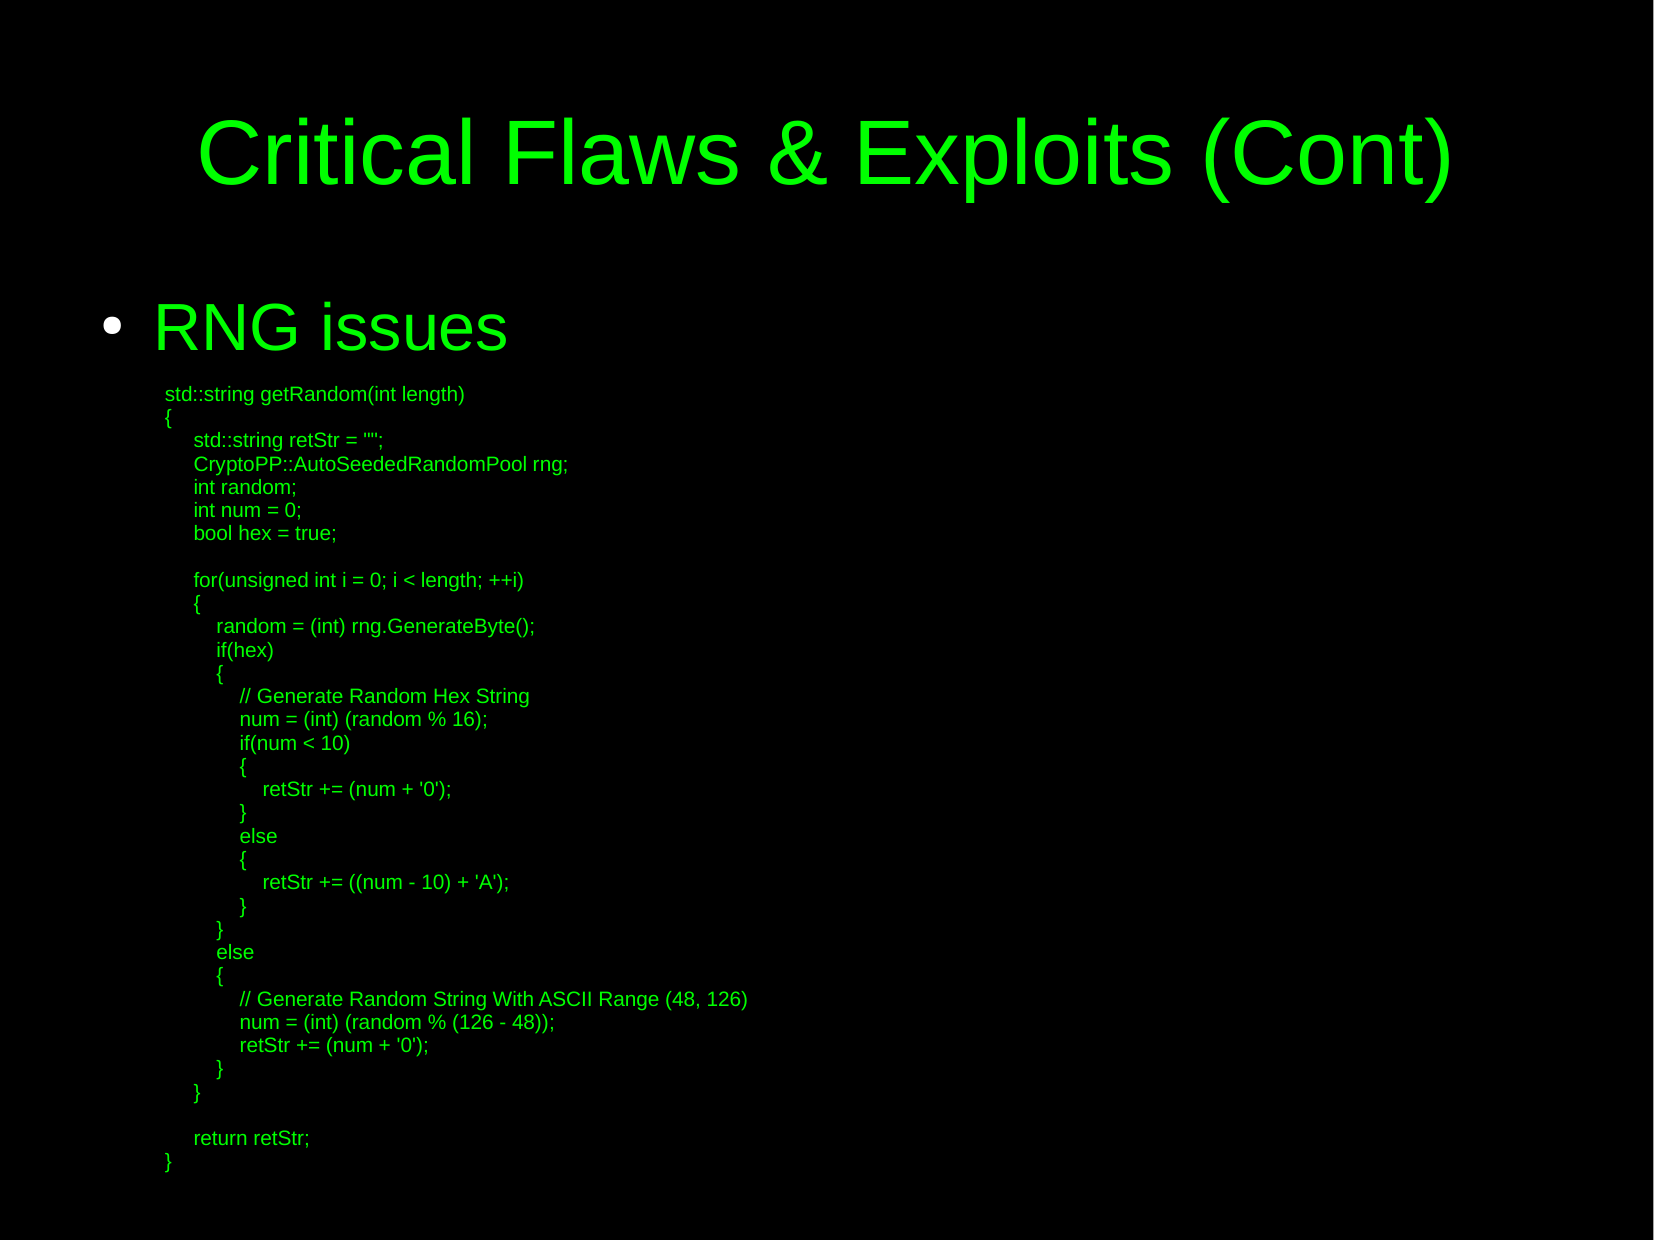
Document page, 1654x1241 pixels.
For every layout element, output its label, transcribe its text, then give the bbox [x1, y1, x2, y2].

list RNG issues [82, 290, 1538, 1171]
text_box std::string getRandom(int length) { std::string retStr = ""; CryptoPP::AutoSeededRandomPool rng; int random; int num = 0; bool hex = true; for(unsigned int i = 0; i < length; ++i) { random = (int) rng.GenerateByte(); if(hex) { // Generate Random Hex String num = (int) (random % 16); if(num < 10) { retStr += (num + '0'); } else { retStr += ((num - 10) + 'A'); } } else { // Generate Random String With ASCII Range (48, 126) num = (int) (random % (126 - 48)); retStr += (num + '0'); } } return retStr; } [150, 375, 1621, 1181]
title Critical Flaws & Exploits (Cont) [82, 49, 1571, 257]
